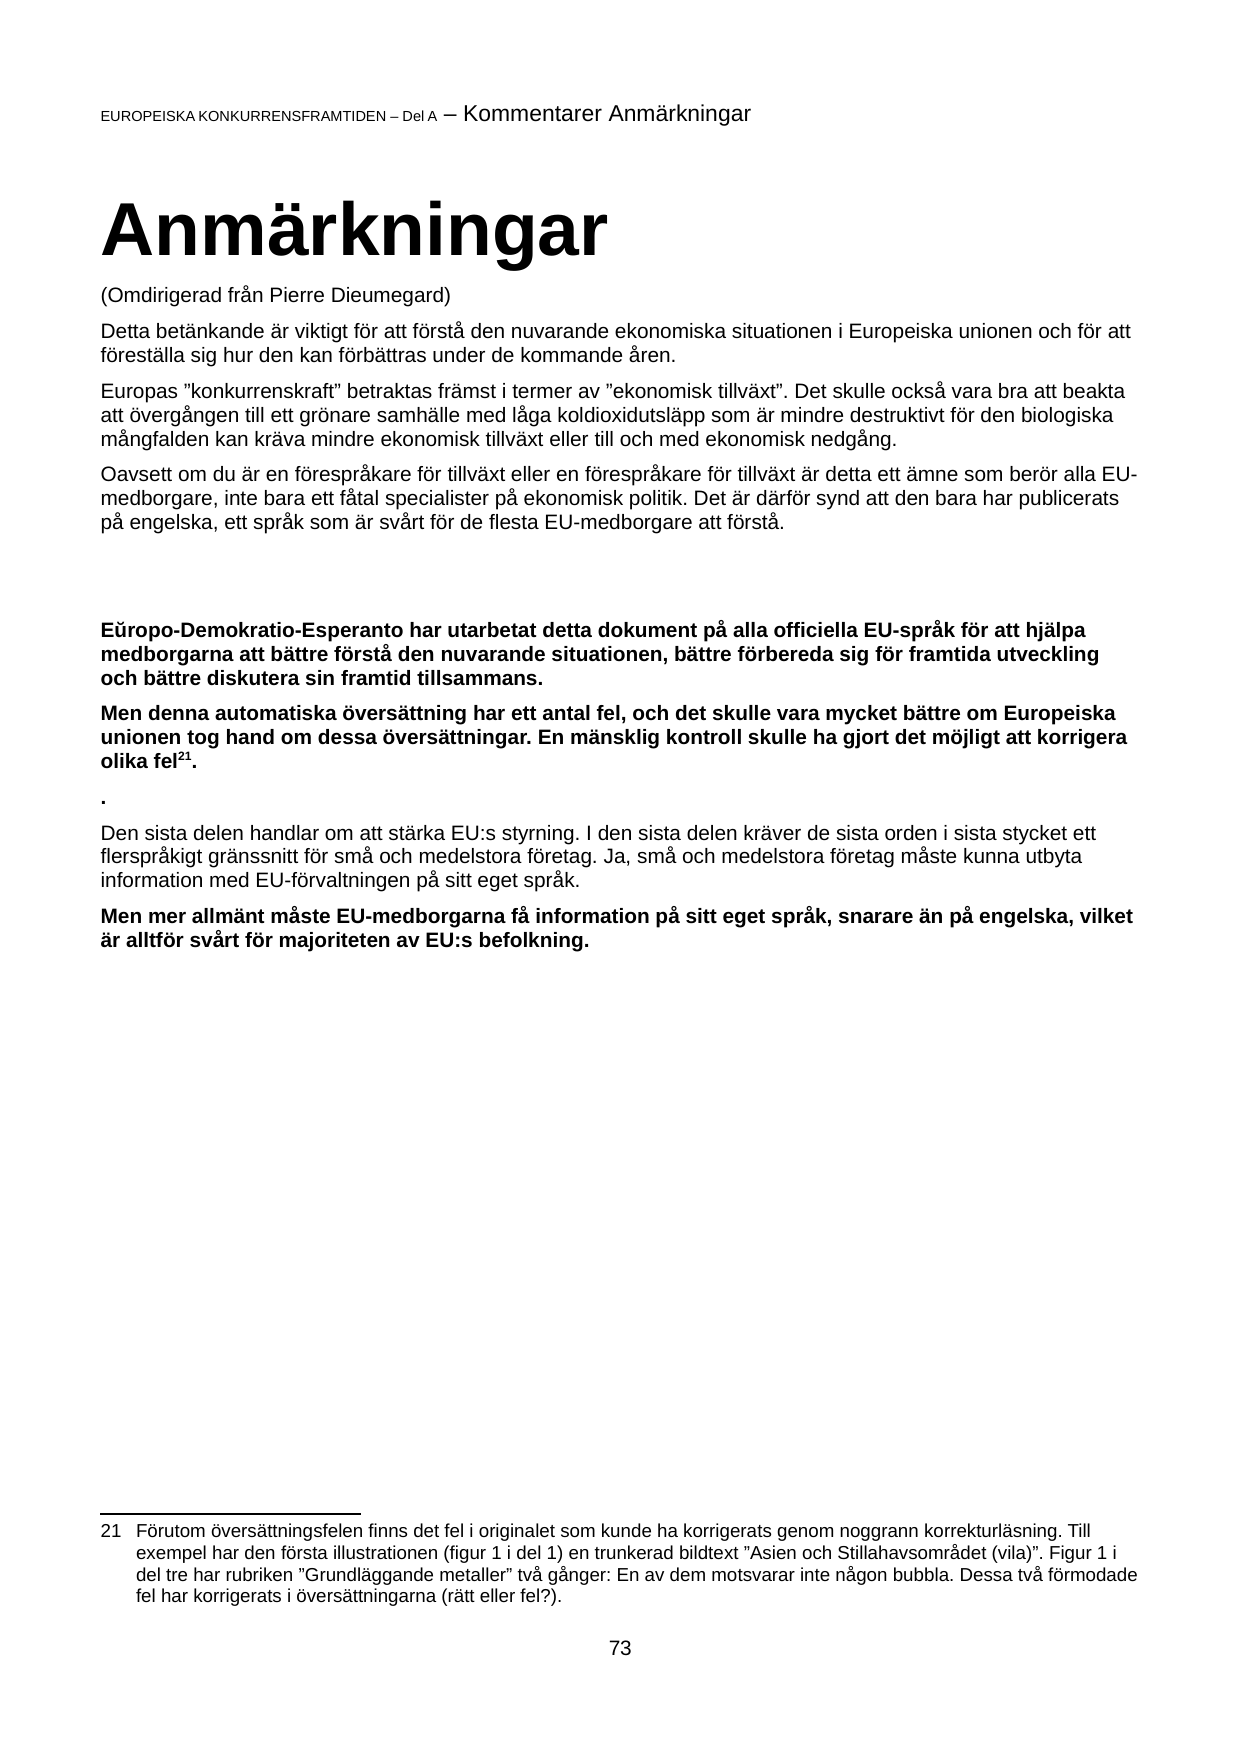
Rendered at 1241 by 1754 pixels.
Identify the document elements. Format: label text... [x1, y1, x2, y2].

text Men denna automatiska översättning har ett antal fel, och det skulle vara mycket bättre om Europeiska unionen tog hand om dessa översättningar. En mänsklig kontroll skulle ha gjort det möjligt att korrigera olika fel. [100, 701, 1140, 773]
text (Omdirigerad från Pierre Dieumegard) [100, 283, 1140, 307]
text Den sista delen handlar om att stärka EU:s styrning. I den sista delen kräver de sista orden i sista stycket ett flerspråkigt gränssnitt för små och medelstora företag. Ja, små och medelstora företag måste kunna utbyta information med EU-förvaltningen på sitt eget språk. [100, 820, 1140, 892]
text Oavsett om du är en förespråkare för tillväxt eller en förespråkare för tillväxt är detta ett ämne som berör alla EU-medborgare, inte bara ett fåtal specialister på ekonomisk politik. Det är därför synd att den bara har publicerats på engelska, ett språk som är svårt för de flesta EU-medborgare att förstå. [100, 462, 1140, 534]
text Detta betänkande är viktigt för att förstå den nuvarande ekonomiska situationen i Europeiska unionen och för att föreställa sig hur den kan förbättras under de kommande åren. [100, 319, 1140, 367]
text Förutom översättningsfelen finns det fel i originalet som kunde ha korrigerats genom noggrann korrekturläsning. Till exempel har den första illustrationen (figur 1 i del 1) en trunkerad bildtext ”Asien och Stillahavsområdet (vila)”. Figur 1 i del tre har rubriken ”Grundläggande metaller” två gånger: En av dem motsvarar inte någon bubbla. Dessa två förmodade fel har korrigerats i översättningarna (rätt eller fel?). [100, 1520, 1140, 1606]
subtitle Anmärkningar [100, 184, 1140, 271]
text . [100, 785, 1140, 809]
text Europas ”konkurrenskraft” betraktas främst i termer av ”ekonomisk tillväxt”. Det skulle också vara bra att beakta att övergången till ett grönare samhälle med låga koldioxidutsläpp som är mindre destruktivt för den biologiska mångfalden kan kräva mindre ekonomisk tillväxt eller till och med ekonomisk nedgång. [100, 379, 1140, 451]
text Eŭropo-Demokratio-Esperanto har utarbetat detta dokument på alla officiella EU-språk för att hjälpa medborgarna att bättre förstå den nuvarande situationen, bättre förbereda sig för framtida utveckling och bättre diskutera sin framtid tillsammans. [100, 617, 1140, 689]
text Men mer allmänt måste EU-medborgarna få information på sitt eget språk, snarare än på engelska, vilket är alltför svårt för majoriteten av EU:s befolkning. [100, 904, 1140, 952]
